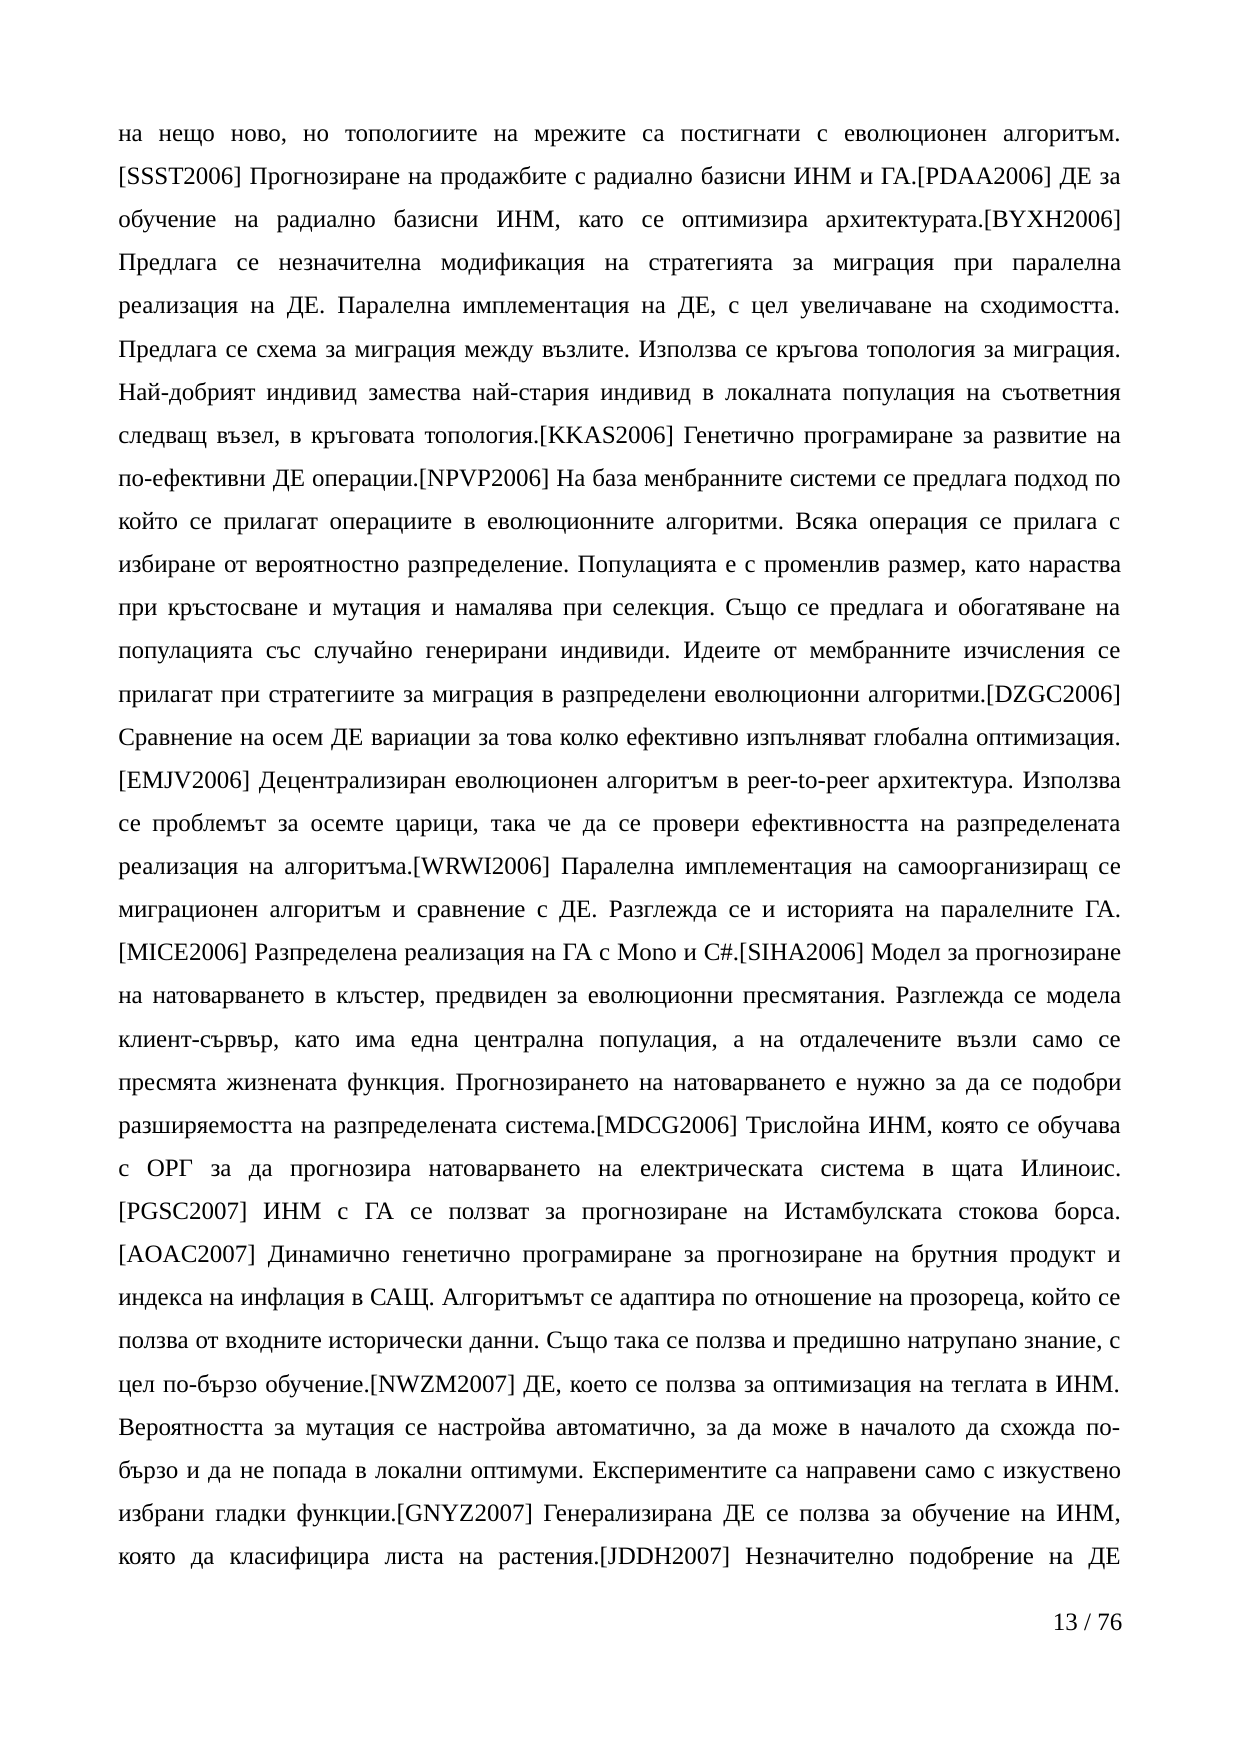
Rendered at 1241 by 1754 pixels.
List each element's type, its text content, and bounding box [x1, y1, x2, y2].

text на нещо ново, но топологиите на мрежите са постигнати с еволюционен алгоритъм.[SSST2006] Прогнозиране на продажбите с радиално базисни ИНМ и ГА.[PDAA2006] ДЕ за обучение на радиално базисни ИНМ, като се оптимизира архитектурата.[BYXH2006] Предлага се незначителна модификация на стратегията за миграция при паралелна реализация на ДЕ. Паралелна имплементация на ДЕ, с цел увеличаване на сходимостта. Предлага се схема за миграция между възлите. Използва се кръгова топология за миграция. Най-добрият индивид замества най-стария индивид в локалната популация на съответния следващ възел, в кръговата топология.[KKAS2006] Генетично програмиране за развитие на по-ефективни ДЕ операции.[NPVP2006] На база менбранните системи се предлага подход по който се прилагат операциите в еволюционните алгоритми. Всяка операция се прилага с избиране от вероятностно разпределение. Популацията е с променлив размер, като нараства при кръстосване и мутация и намалява при селекция. Също се предлага и обогатяване на популацията със случайно генерирани индивиди. Идеите от мембранните изчисления се прилагат при стратегиите за миграция в разпределени еволюционни алгоритми.[DZGC2006] Сравнение на осем ДЕ вариации за това колко ефективно изпълняват глобална оптимизация.[EMJV2006] Децентрализиран еволюционен алгоритъм в peer-to-peer архитектура. Използва се проблемът за осемте царици, така че да се провери ефективността на разпределената реализация на алгоритъма.[WRWI2006] Паралелна имплементация на самоорганизиращ се миграционен алгоритъм и сравнение с ДЕ. Разглежда се и историята на паралелните ГА.[MICE2006] Разпределена реализация на ГА с Mono и C#.[SIHA2006] Модел за прогнозиране на натоварването в клъстер, предвиден за еволюционни пресмятания. Разглежда се модела клиент-сървър, като има една централна популация, а на отдалечените възли само се пресмята жизнената функция. Прогнозирането на натоварването е нужно за да се подобри разширяемостта на разпределената система.[MDCG2006] Трислойна ИНМ, която се обучава с ОРГ за да прогнозира натоварването на електрическата система в щата Илиноис.[PGSC2007] ИНМ с ГА се ползват за прогнозиране на Истамбулската стокова борса.[AOAC2007] Динамично генетично програмиране за прогнозиране на брутния продукт и индекса на инфлация в САЩ. Алгоритъмът се адаптира по отношение на прозореца, който се ползва от входните исторически данни. Също така се ползва и предишно натрупано знание, с цел по-бързо обучение.[NWZM2007] ДЕ, което се ползва за оптимизация на теглата в ИНМ. Вероятността за мутация се настройва автоматично, за да може в началото да схожда по-бързо и да не попада в локални оптимуми. Експериментите са направени само с изкуствено избрани гладки функции.[GNYZ2007] Генерализирана ДЕ се ползва за обучение на ИНМ, която да класифицира листа на растения.[JDDH2007] Незначително подобрение на ДЕ [118, 118, 1122, 1570]
